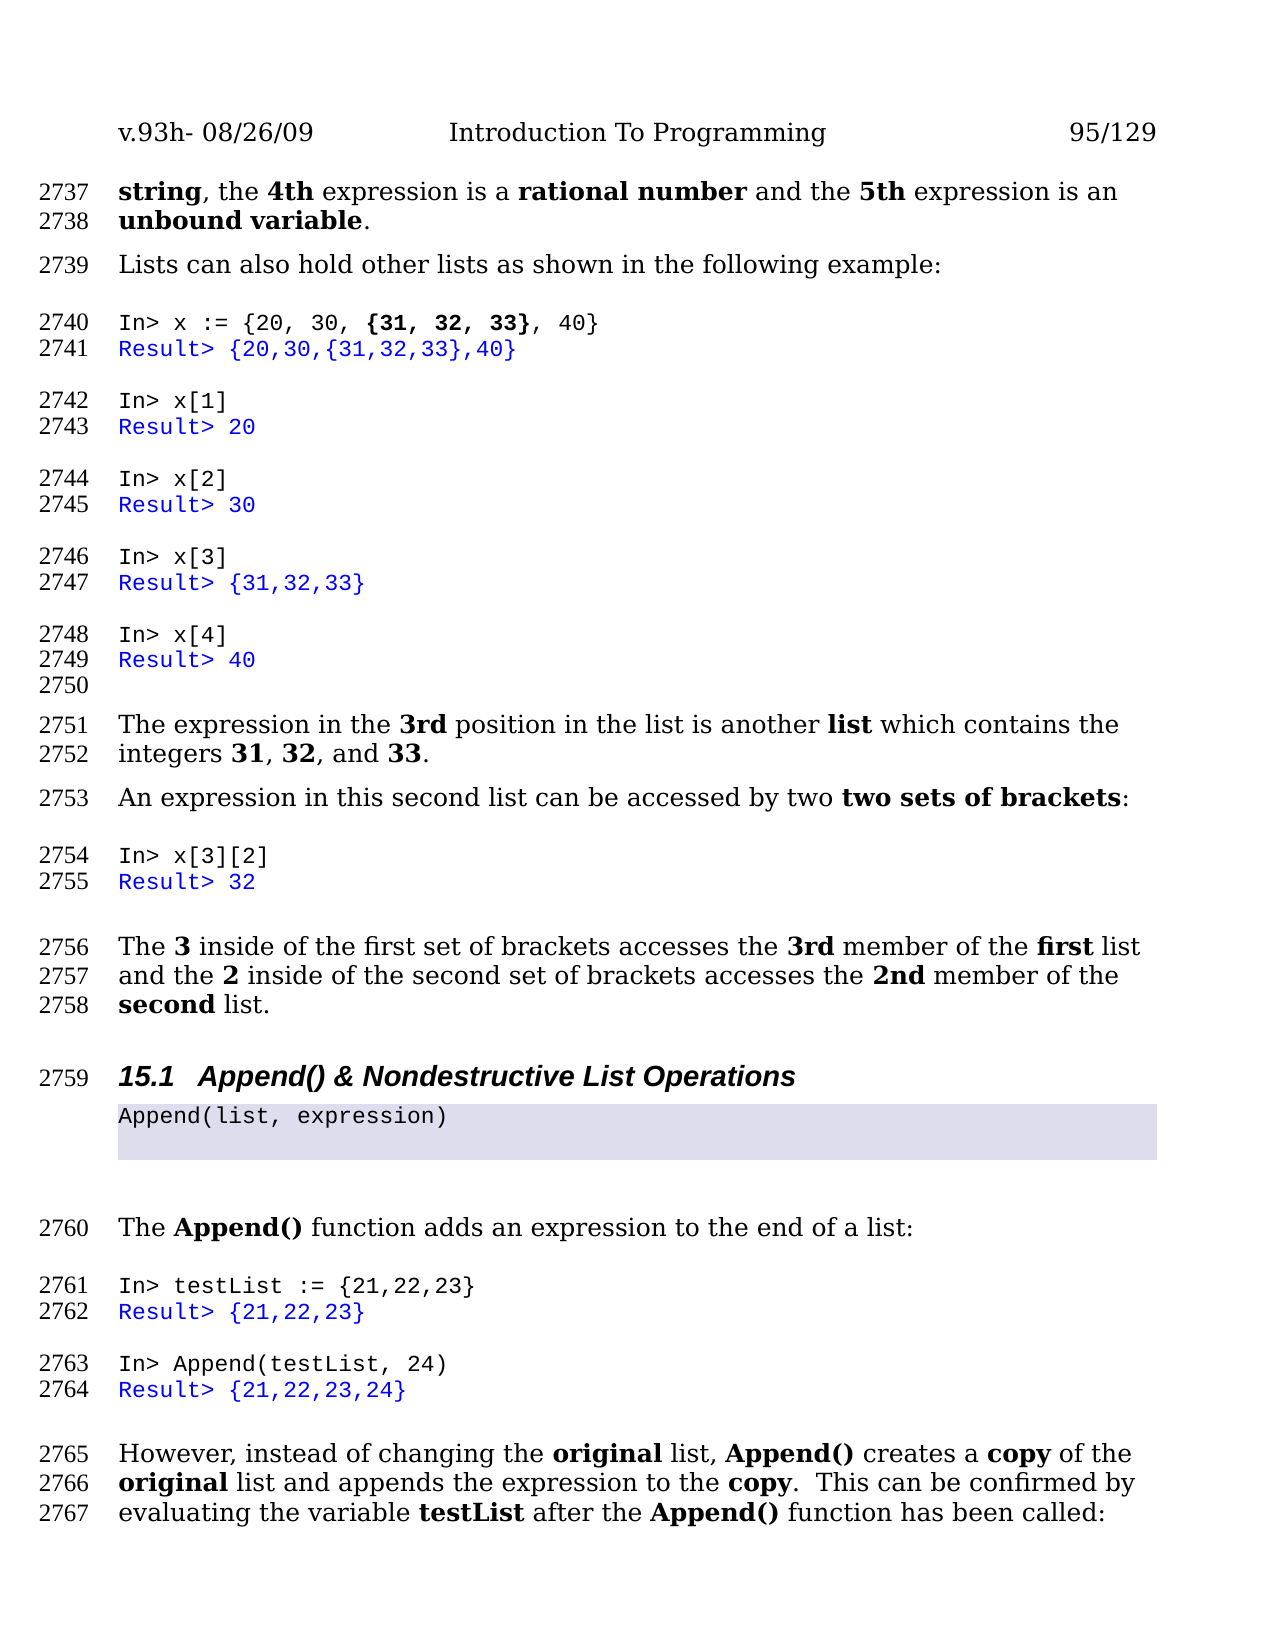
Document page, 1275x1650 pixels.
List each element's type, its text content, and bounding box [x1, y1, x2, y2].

text In> x[1] [118, 389, 1157, 415]
text The 3 inside of the first set of brackets accesses the 3rd member of the first list and the 2 inside of the second set of brackets accesses the 2nd member of the second list. [118, 932, 1157, 1020]
text In> x := {20, 30, {31, 32, 33}, 40} [118, 312, 1157, 338]
text Result> 20 [118, 415, 1157, 441]
text Result> {31,32,33} [118, 571, 1157, 597]
text Result> 30 [118, 493, 1157, 519]
text In> x[3] [118, 545, 1157, 571]
text Result> {21,22,23,24} [118, 1378, 1157, 1404]
text Result> 40 [118, 649, 1157, 675]
text Lists can also hold other lists as shown in the following example: [118, 251, 1157, 280]
text However, instead of changing the original list, Append() creates a copy of the original list and appends the expression to the copy. This can be confirmed by evaluating the variable testList after the Append() function has been called: [118, 1439, 1157, 1527]
text The Append() function adds an expression to the end of a list: [118, 1213, 1157, 1242]
subtitle Append() & Nondestructive List Operations [118, 1059, 1157, 1092]
text An expression in this second list can be accessed by two two sets of brackets: [118, 783, 1157, 813]
text string, the 4th expression is a rational number and the 5th expression is an unbound variable. [118, 177, 1157, 236]
table_header Append(list, expression) [118, 1104, 1157, 1160]
text Result> {21,22,23} [118, 1300, 1157, 1326]
text Result> {20,30,{31,32,33},40} [118, 338, 1157, 363]
text In> testList := {21,22,23} [118, 1274, 1157, 1300]
text In> x[2] [118, 467, 1157, 493]
text The expression in the 3rd position in the list is another list which contains the integers 31, 32, and 33. [118, 710, 1157, 768]
text In> x[4] [118, 623, 1157, 649]
text In> Append(testList, 24) [118, 1352, 1157, 1378]
text In> x[3][2] [118, 845, 1157, 871]
text Result> 32 [118, 871, 1157, 897]
